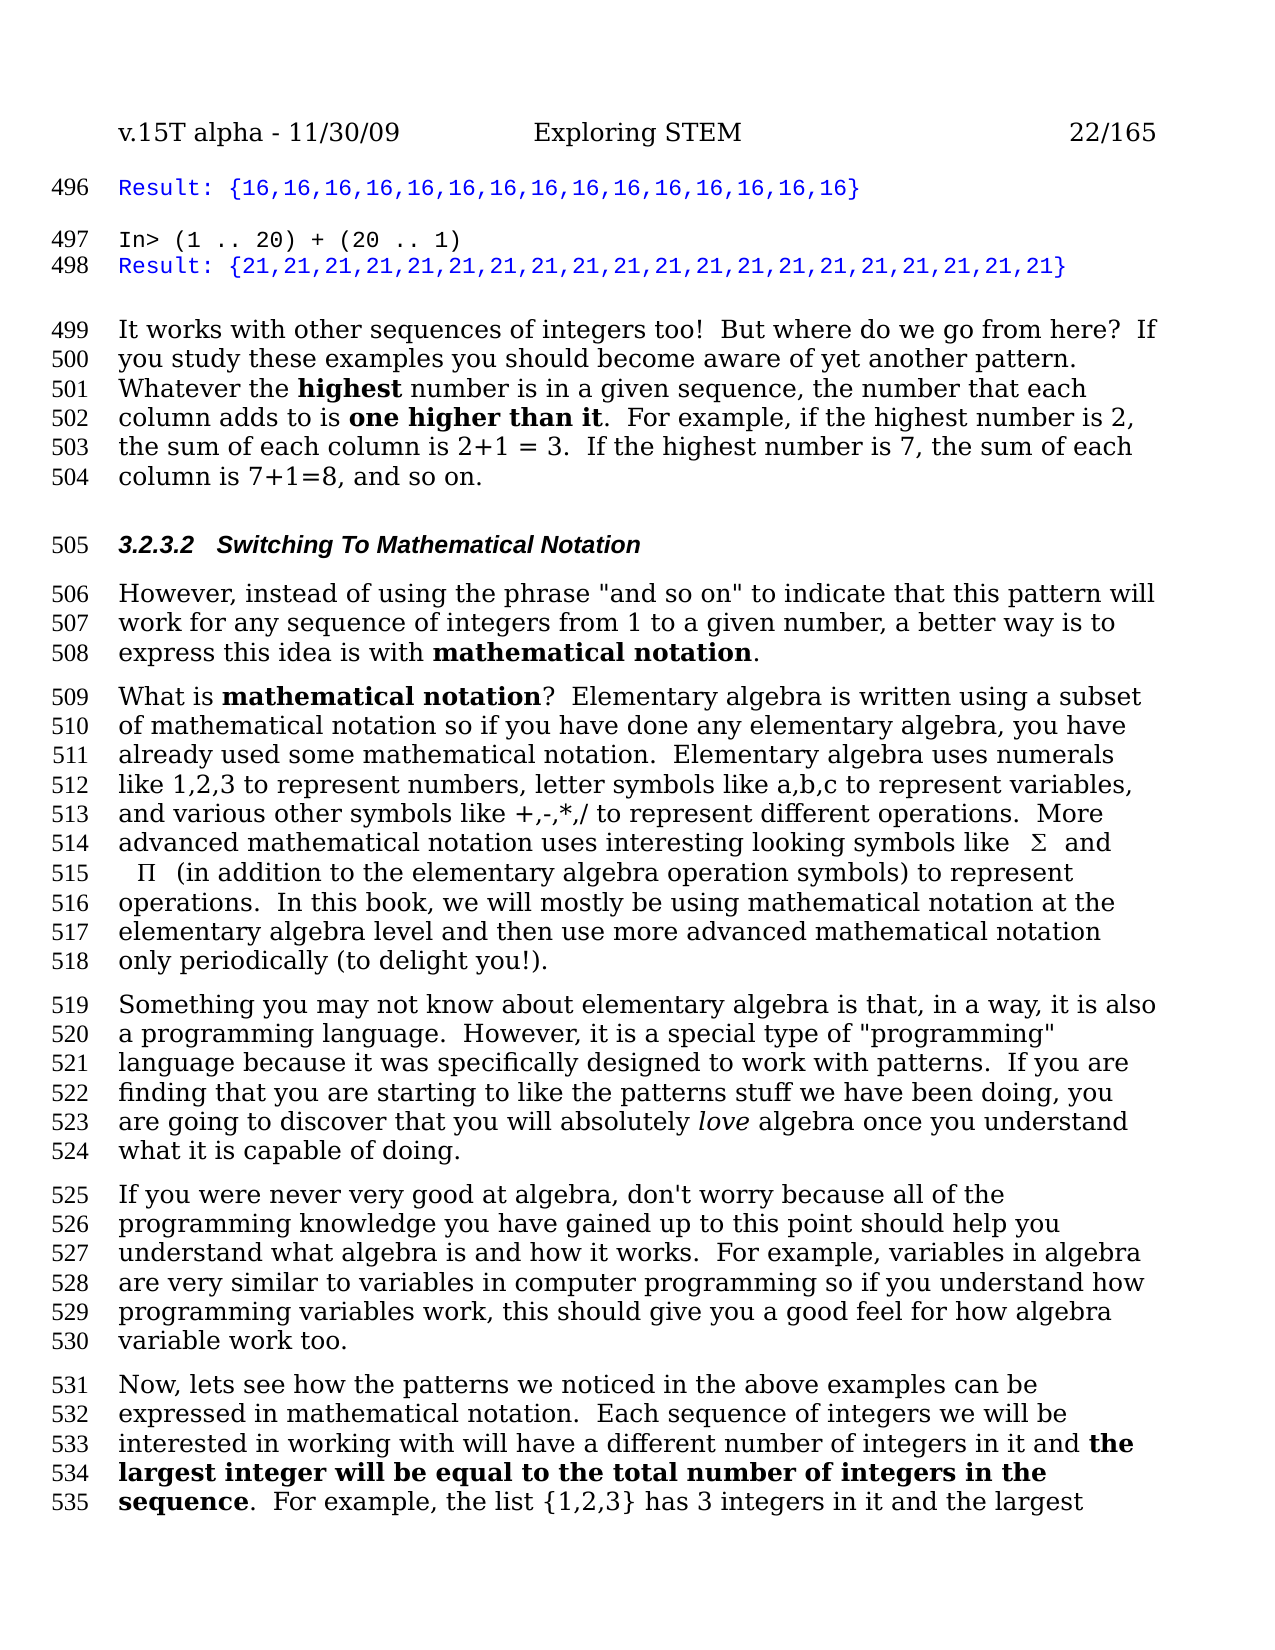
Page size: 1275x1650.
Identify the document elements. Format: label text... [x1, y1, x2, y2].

text Now, lets see how the patterns we noticed in the above examples can be expressed in mathematical notation. Each sequence of integers we will be interested in working with will have a different number of integers in it and the largest integer will be equal to the total number of integers in the sequence. For example, the list {1,2,3} has 3 integers in it and the largest [118, 1370, 1157, 1517]
subtitle Switching To Mathematical Notation [118, 530, 1157, 558]
text Result: {21,21,21,21,21,21,21,21,21,21,21,21,21,21,21,21,21,21,21,21} [118, 254, 1157, 281]
text It works with other sequences of integers too! But where do we go from here? If you study these examples you should become aware of yet another pattern. Whatever the highest number is in a given sequence, the number that each column adds to is one higher than it. For example, if the highest number is 2, the sum of each column is 2+1 = 3. If the highest number is 7, the sum of each column is 7+1=8, and so on. [118, 315, 1157, 491]
text In> (1 .. 20) + (20 .. 1) [118, 229, 1157, 254]
text Something you may not know about elementary algebra is that, in a way, it is also a programming language. However, it is a special type of "programming" language because it was specifically designed to work with patterns. If you are finding that you are starting to like the patterns stuff we have been doing, you are going to discover that you will absolutely love algebra once you understand what it is capable of doing. [118, 990, 1157, 1165]
text Result: {16,16,16,16,16,16,16,16,16,16,16,16,16,16,16} [118, 177, 1157, 203]
text If you were never very good at algebra, don't worry because all of the programming knowledge you have gained up to this point should help you understand what algebra is and how it works. For example, variables in algebra are very similar to variables in computer programming so if you understand how programming variables work, this should give you a good feel for how algebra variable work too. [118, 1180, 1157, 1355]
text However, instead of using the phrase "and so on" to indicate that this pattern will work for any sequence of integers from 1 to a given number, a better way is to express this idea is with mathematical notation. [118, 579, 1157, 667]
text What is mathematical notation? Elementary algebra is written using a subset of mathematical notation so if you have done any elementary algebra, you have already used some mathematical notation. Elementary algebra uses numerals like 1,2,3 to represent numbers, letter symbols like a,b,c to represent variables, and various other symbols like +,-,*,/ to represent different operations. More advanced mathematical notation uses interesting looking symbols likeand(in addition to the elementary algebra operation symbols) to represent operations. In this book, we will mostly be using mathematical notation at the elementary algebra level and then use more advanced mathematical notation only periodically (to delight you!). [118, 682, 1157, 975]
